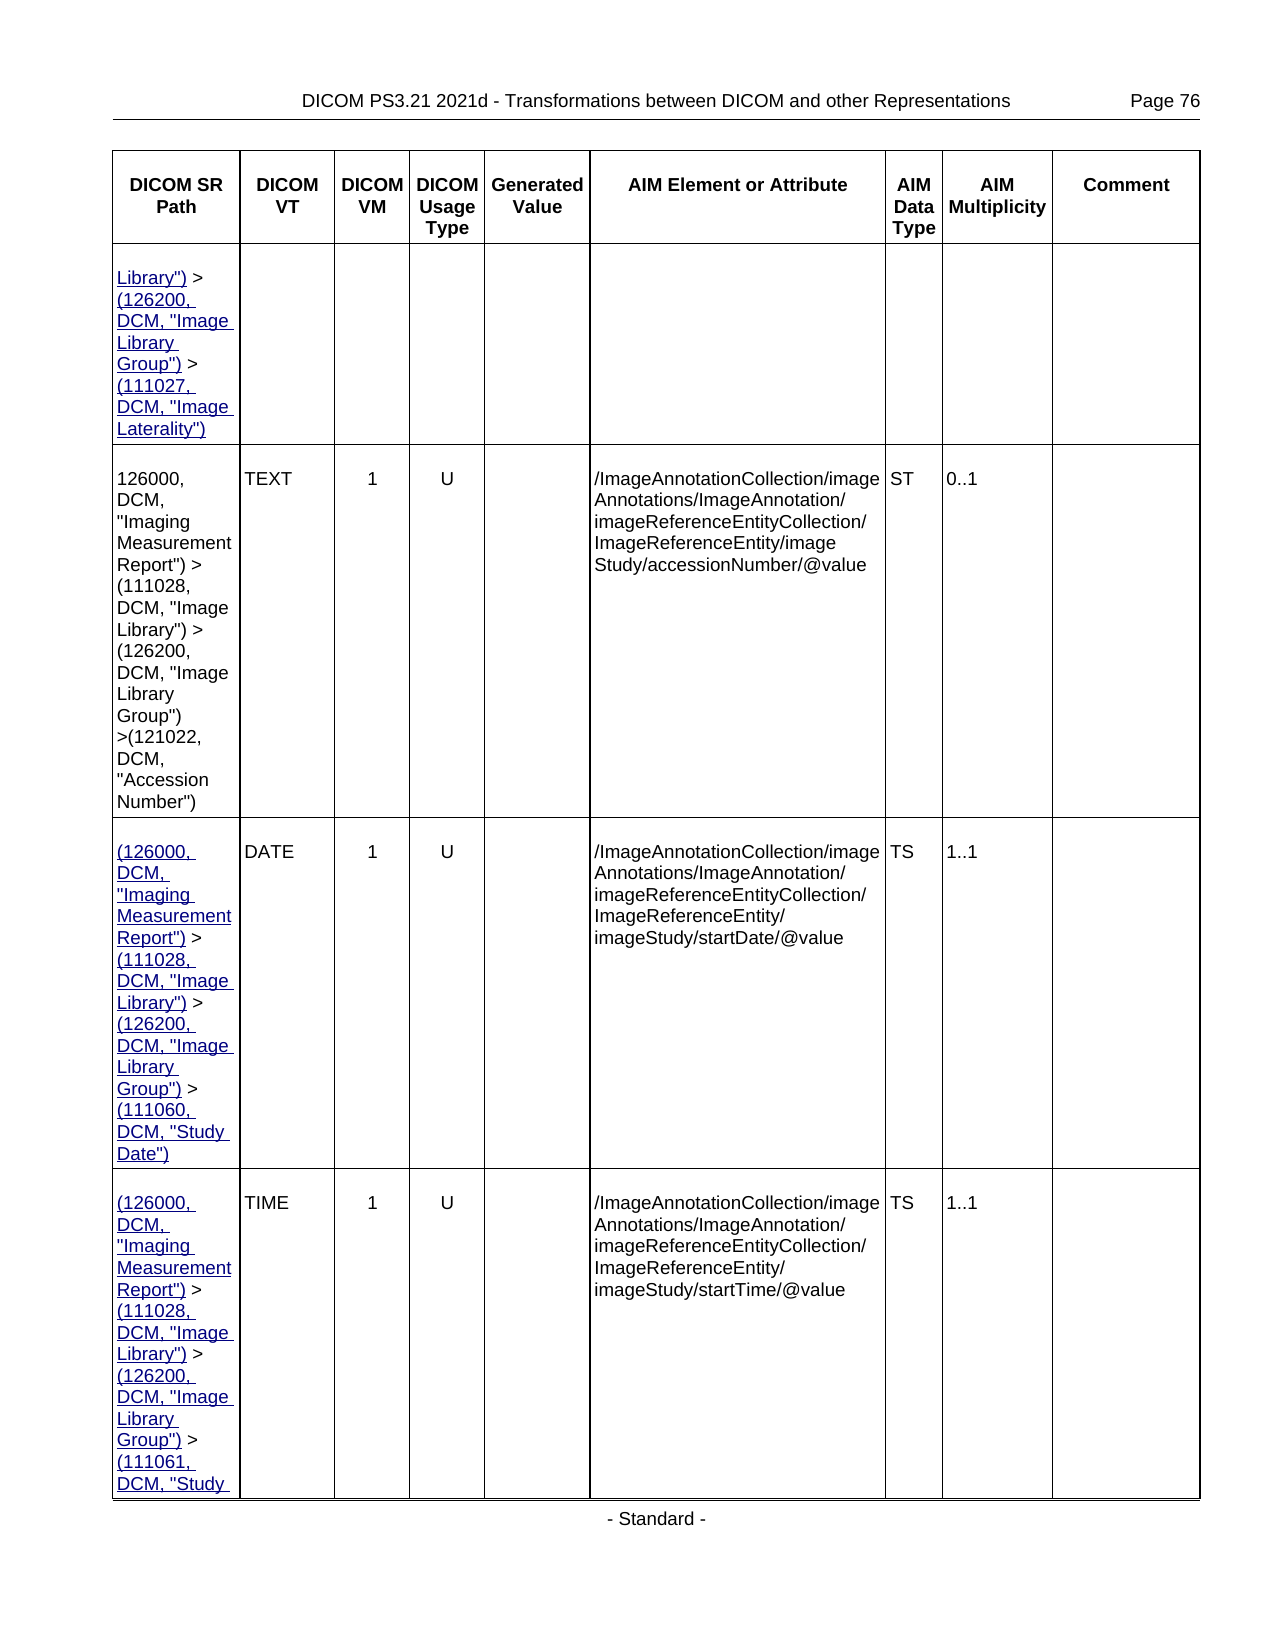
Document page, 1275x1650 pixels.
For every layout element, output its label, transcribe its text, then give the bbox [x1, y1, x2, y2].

table_header Generated Value [485, 151, 589, 243]
table_cell TEXT [241, 445, 334, 817]
table_cell DATE [241, 818, 334, 1168]
table_cell TIME [241, 1169, 334, 1498]
table_cell 1..1 [943, 1169, 1052, 1498]
table_cell /Image​Annotation​Collection/​image​Annotations/​Image​Annotation/​image​Reference​Entity​Collection/​Image​Reference​Entity/​image​Study/​accession​Number/​@value [591, 445, 885, 817]
table_cell [335, 244, 409, 443]
table_cell TS [886, 818, 942, 1168]
table_cell [1053, 445, 1199, 817]
table_header DICOM Usage Type [410, 151, 484, 243]
table_header DICOM SR Path [113, 151, 239, 243]
table_cell 1 [335, 1169, 409, 1498]
table_cell /Image​Annotation​Collection/​image​Annotations/​Image​Annotation/​imageReferenceEntityCollection/​ImageReferenceEntity/​imageStudy/​startDate/​@value [591, 818, 885, 1168]
table_cell [1053, 1169, 1199, 1498]
table_cell 1 [335, 818, 409, 1168]
table_header AIM Multiplicity [943, 151, 1052, 243]
table_cell [485, 244, 589, 443]
table_header Comment [1053, 151, 1199, 243]
table_cell [485, 818, 589, 1168]
table_cell U [410, 1169, 484, 1498]
table_header DICOM VT [241, 151, 334, 243]
table_cell 1 [335, 445, 409, 817]
table_header DICOM VM [335, 151, 409, 243]
table_header AIM Element or Attribute [591, 151, 885, 243]
table_cell 126000, DCM, "Imaging Measurement Report") > (111028, DCM, "Image Library") > (126200, DCM, "Image Library Group") >(121022, DCM, "Accession Number") [113, 445, 239, 817]
table_cell [1053, 818, 1199, 1168]
table_cell U [410, 445, 484, 817]
table_cell TS [886, 1169, 942, 1498]
table_cell (126000, DCM, "Imaging Measurement Report") > (111028, DCM, "Image Library") > (126200, DCM, "Image Library Group") > (111060, DCM, "Study Date") [113, 818, 239, 1168]
table_cell Library") > (126200, DCM, "Image Library Group") > (111027, DCM, "Image Laterality") [113, 244, 239, 443]
table_cell U [410, 818, 484, 1168]
table_cell 0..1 [943, 445, 1052, 817]
table_cell [1053, 244, 1199, 443]
table_cell /Image​Annotation​Collection/​image​Annotations/​Image​Annotation/​imageReferenceEntityCollection/​ImageReferenceEntity/​imageStudy/​startTime/​@value [591, 1169, 885, 1498]
table_cell [886, 244, 942, 443]
table_cell [943, 244, 1052, 443]
table_cell ST [886, 445, 942, 817]
table_cell [410, 244, 484, 443]
table_cell [241, 244, 334, 443]
table_cell (126000, DCM, "Imaging Measurement Report") > (111028, DCM, "Image Library") > (126200, DCM, "Image Library Group") > (111061, DCM, "Study [113, 1169, 239, 1498]
table_cell [591, 244, 885, 443]
table_cell [485, 445, 589, 817]
table_cell [485, 1169, 589, 1498]
table_cell 1..1 [943, 818, 1052, 1168]
table_header AIM Data Type [886, 151, 942, 243]
